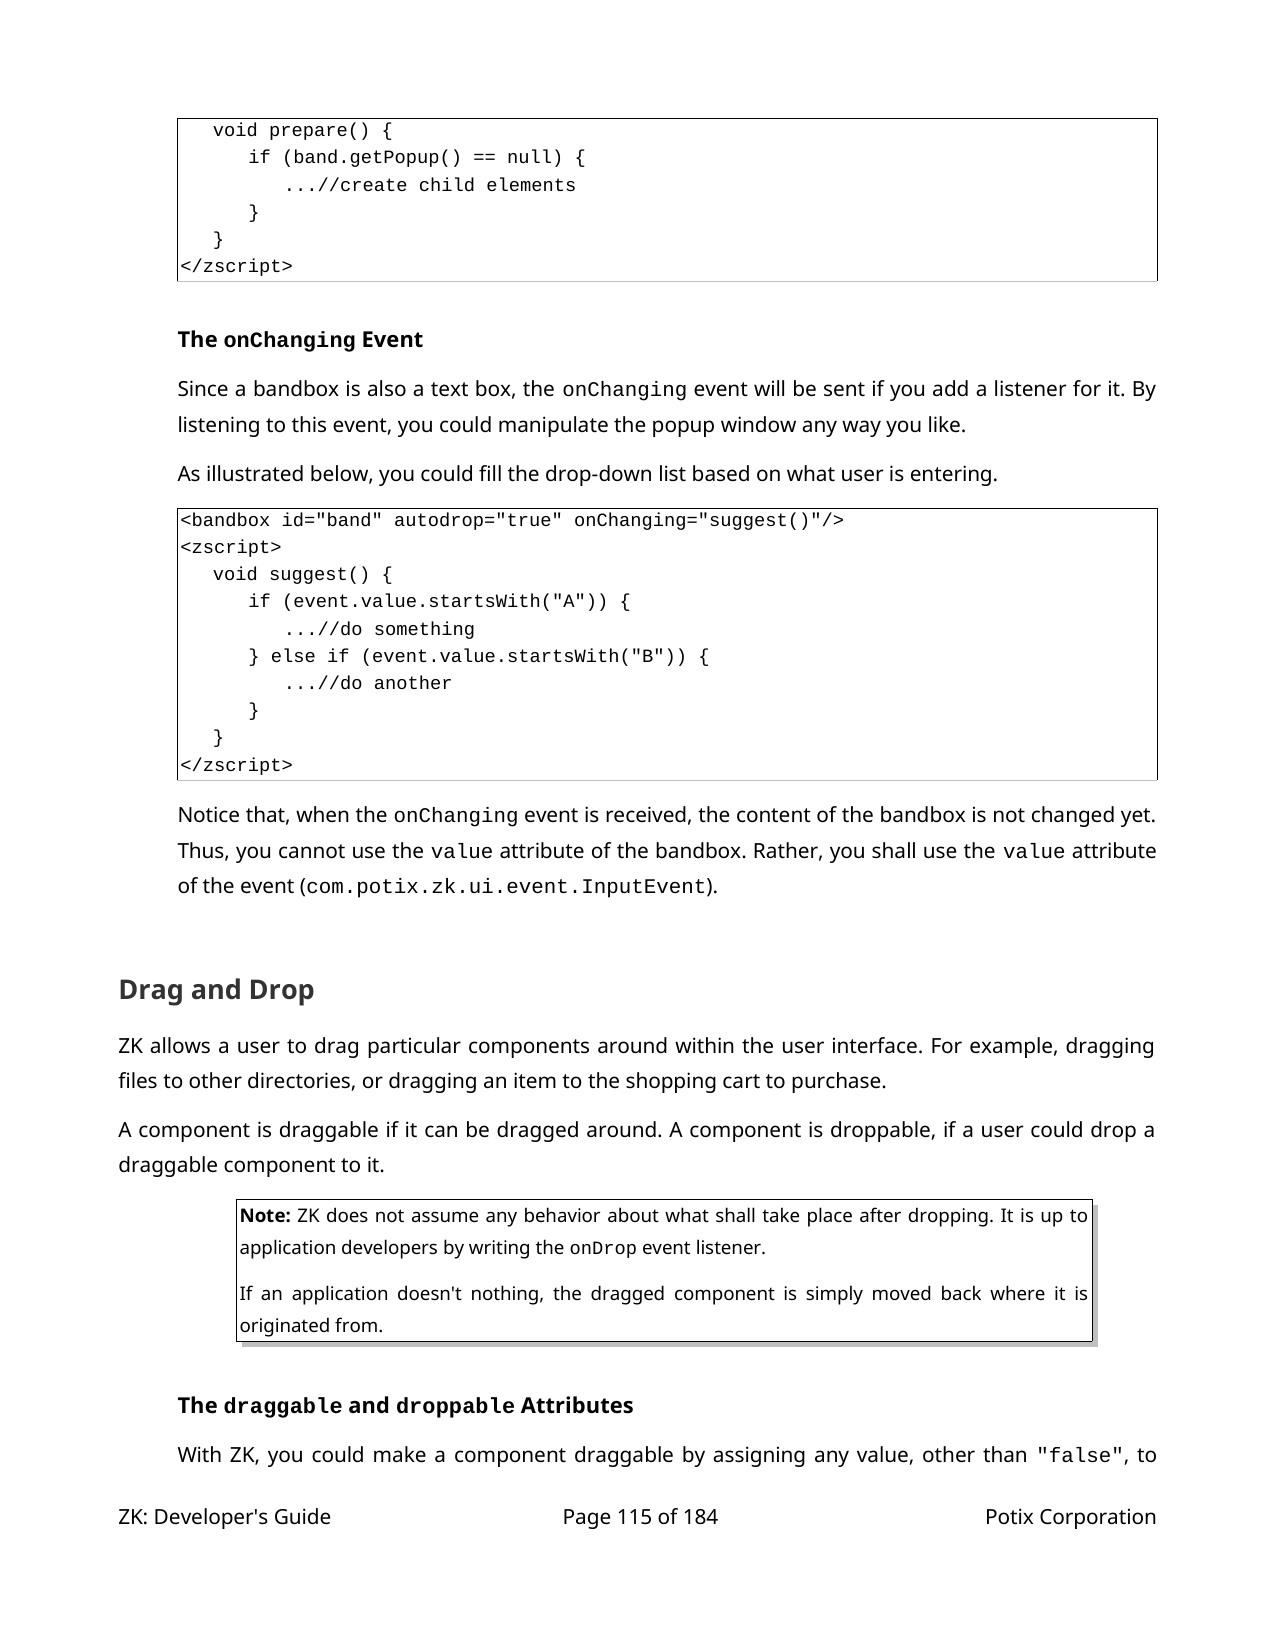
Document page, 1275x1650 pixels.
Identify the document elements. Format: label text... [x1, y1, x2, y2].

text ...//create child elements [178, 172, 1157, 197]
text If an application doesn't nothing, the dragged component is simply moved back where it is originated from. [237, 1278, 1092, 1341]
text ...//do another [178, 671, 1157, 695]
text <zscript> [178, 535, 1157, 559]
text Note: ZK does not assume any behavior about what shall take place after dropping. It is up to application developers by writing the onDrop event listener. [237, 1200, 1092, 1260]
text </zscript> [178, 752, 1157, 780]
text ZK allows a user to drag particular components around within the user interface. For example, dragging files to other directories, or dragging an item to the shopping cart to purchase. [118, 1031, 1157, 1095]
text ...//do something [178, 617, 1157, 641]
text </zscript> [178, 254, 1157, 281]
text } [178, 725, 1157, 749]
text As illustrated below, you could fill the drop-down list based on what user is entering. [177, 459, 1157, 487]
text } [178, 698, 1157, 722]
text Notice that, when the onChanging event is received, the content of the bandbox is not changed yet. Thus, you cannot use the value attribute of the bandbox. Rather, you shall use the value attribute of the event (com.potix.zk.ui.event.InputEvent). [177, 800, 1157, 900]
subtitle The onChanging Event [177, 324, 1157, 354]
text } [178, 227, 1157, 251]
text Since a bandbox is also a text box, the onChanging event will be sent if you add a listener for it. By listening to this event, you could manipulate the popup window any way you like. [177, 374, 1157, 438]
text void suggest() { [178, 562, 1157, 586]
subtitle The draggable and droppable Attributes [177, 1389, 1157, 1419]
text } else if (event.value.startsWith("B")) { [178, 644, 1157, 668]
text } [178, 200, 1157, 224]
subtitle Drag and Drop [118, 971, 1157, 1008]
text void prepare() { [178, 119, 1157, 142]
text if (event.value.startsWith("A")) { [178, 589, 1157, 614]
text <bandbox id="band" autodrop="true" onChanging="suggest()"/> [178, 509, 1157, 532]
text if (band.getPopup() == null) { [178, 145, 1157, 169]
text A component is draggable if it can be dragged around. A component is droppable, if a user could drop a draggable component to it. [118, 1115, 1157, 1179]
text With ZK, you could make a component draggable by assigning any value, other than "false", to [177, 1440, 1157, 1469]
